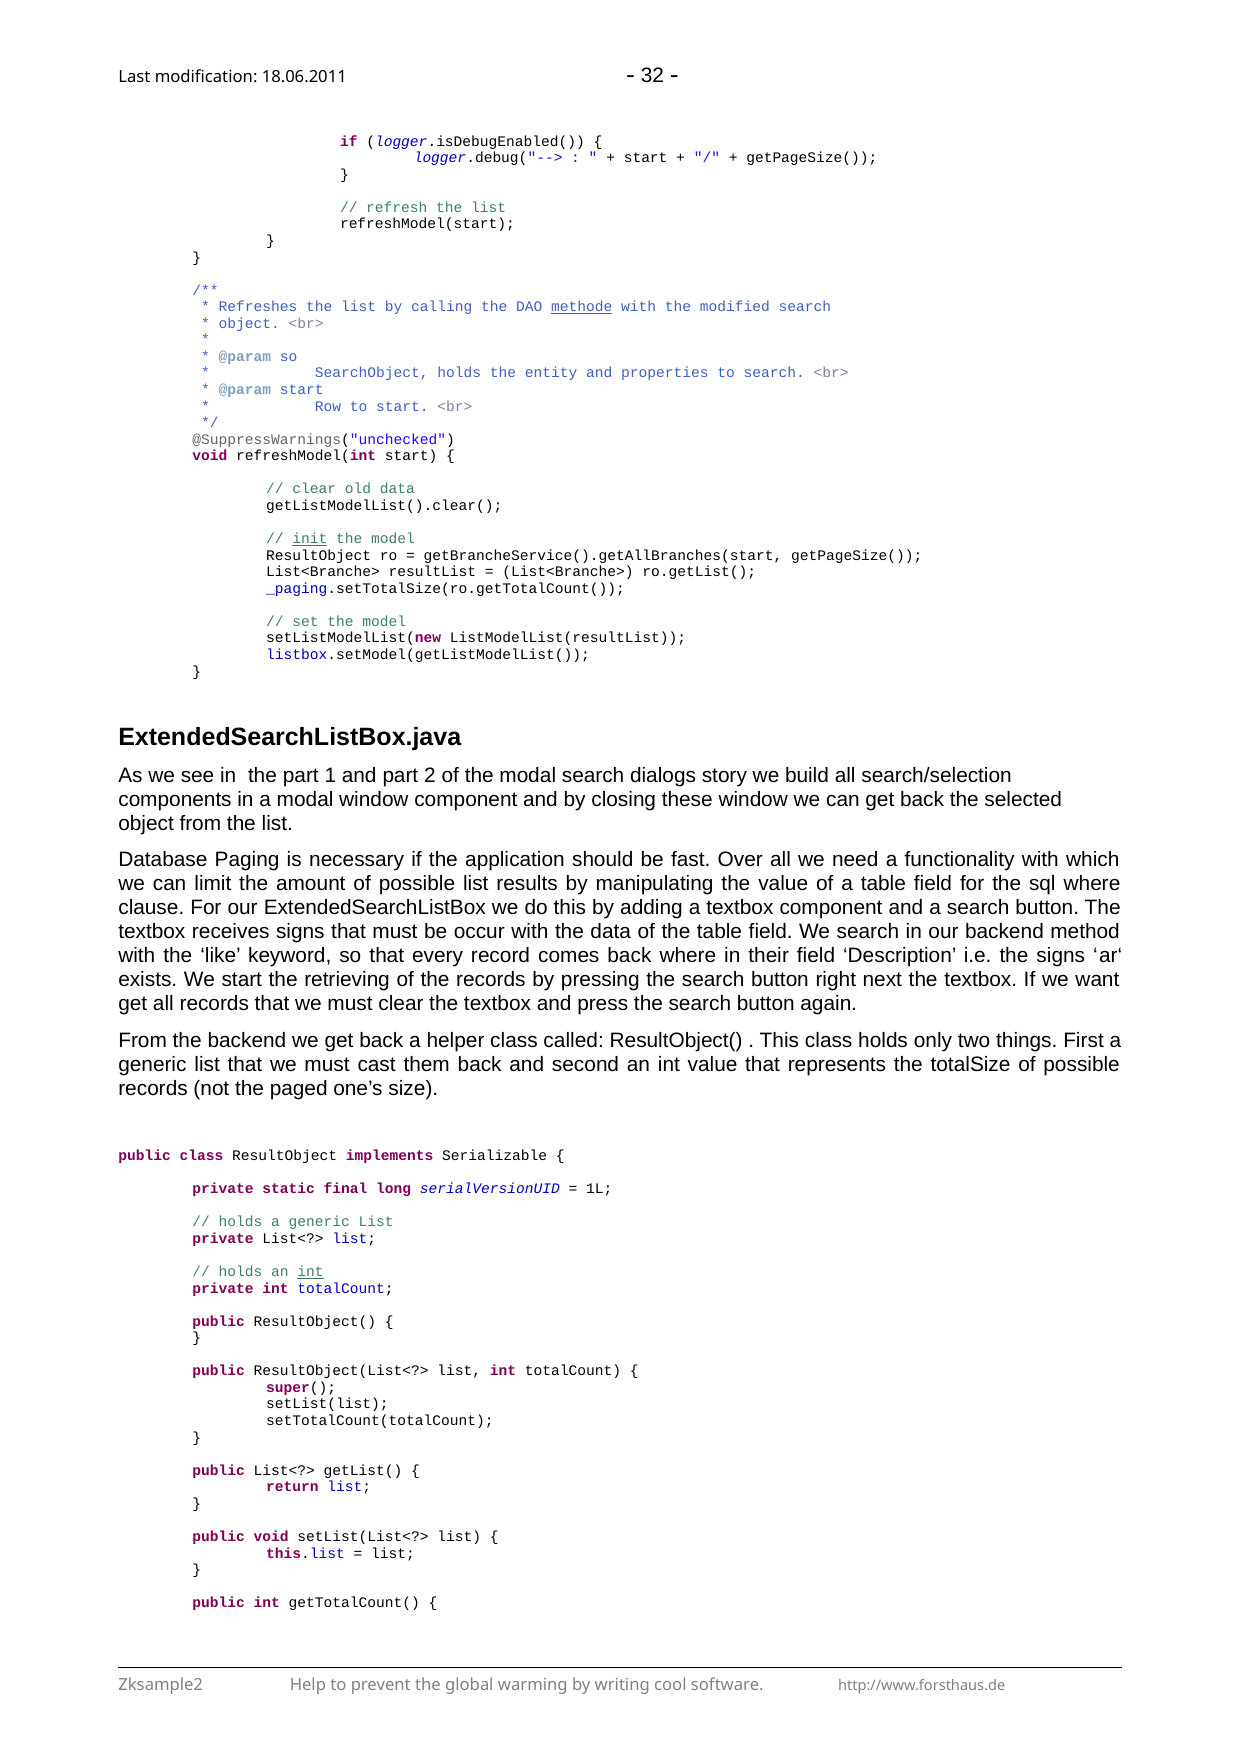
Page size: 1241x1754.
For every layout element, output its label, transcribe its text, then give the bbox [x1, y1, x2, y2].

text private int totalCount; [118, 1281, 1122, 1297]
text } [118, 1496, 1122, 1513]
text } [118, 250, 1122, 266]
text logger.debug("--> : " + start + "/" + getPageSize()); [118, 150, 1122, 167]
text public ResultObject() { [118, 1314, 1122, 1331]
text private static final long serialVersionUID = 1L; [118, 1181, 1122, 1198]
text ExtendedSearchListBox.java [118, 722, 1122, 750]
text // set the model [118, 614, 1122, 631]
text * object. <br> [118, 316, 1122, 333]
text * @param start [118, 382, 1122, 399]
text public void setList(List<?> list) { [118, 1529, 1122, 1546]
text this.list = list; [118, 1546, 1122, 1562]
text return list; [118, 1479, 1122, 1496]
text } [118, 1430, 1122, 1446]
text } [118, 664, 1122, 680]
text void refreshModel(int start) { [118, 448, 1122, 465]
text public List<?> getList() { [118, 1463, 1122, 1479]
text * SearchObject, holds the entity and properties to search. <br> [118, 366, 1122, 382]
text // refresh the list [118, 200, 1122, 217]
text List<Branche> resultList = (List<Branche>) ro.getList(); [118, 564, 1122, 581]
text As we see in the part 1 and part 2 of the modal search dialogs story we build all search/selection components in a modal window component and by closing these window we can get back the selected object from the list. [118, 763, 1122, 835]
text // clear old data [118, 482, 1122, 498]
text ResultObject ro = getBrancheService().getAllBranches(start, getPageSize()); [118, 548, 1122, 564]
text * Refreshes the list by calling the DAO methode with the modified search [118, 299, 1122, 316]
text listbox.setModel(getListModelList()); [118, 647, 1122, 664]
text public int getTotalCount() { [118, 1596, 1122, 1612]
text setListModelList(new ListModelList(resultList)); [118, 631, 1122, 647]
text _paging.setTotalSize(ro.getTotalCount()); [118, 581, 1122, 598]
text if (logger.isDebugEnabled()) { [118, 134, 1122, 150]
text * Row to start. <br> [118, 399, 1122, 415]
text } [118, 167, 1122, 183]
text From the backend we get back a helper class called: ResultObject() . This class holds only two things. First a generic list that we must cast them back and second an int value that represents the totalSize of possible records (not the paged one’s size). [118, 1027, 1122, 1099]
text // init the model [118, 531, 1122, 548]
text super(); [118, 1380, 1122, 1397]
text public ResultObject(List<?> list, int totalCount) { [118, 1364, 1122, 1380]
text */ [118, 415, 1122, 432]
text // holds a generic List [118, 1214, 1122, 1231]
text setTotalCount(totalCount); [118, 1413, 1122, 1430]
text * @param so [118, 349, 1122, 366]
text } [118, 233, 1122, 250]
text getListModelList().clear(); [118, 498, 1122, 515]
text private List<?> list; [118, 1231, 1122, 1248]
text Database Paging is necessary if the application should be fast. Over all we need a functionality with which we can limit the amount of possible list results by manipulating the value of a table field for the sql where clause. For our ExtendedSearchListBox we do this by adding a textbox component and a search button. The textbox receives signs that must be occur with the data of the table field. We search in our backend method with the ‘like’ keyword, so that every record comes back where in their field ‘Description’ i.e. the signs ‘ar‘ exists. We start the retrieving of the records by pressing the search button right next the textbox. If we want get all records that we must clear the textbox and press the search button again. [118, 847, 1122, 1015]
text // holds an int [118, 1264, 1122, 1281]
text } [118, 1331, 1122, 1347]
text setList(list); [118, 1397, 1122, 1413]
text refreshModel(start); [118, 217, 1122, 233]
text public class ResultObject implements Serializable { [118, 1148, 1122, 1165]
text @SuppressWarnings("unchecked") [118, 432, 1122, 448]
text /** [118, 283, 1122, 299]
text } [118, 1562, 1122, 1579]
text * [118, 333, 1122, 349]
